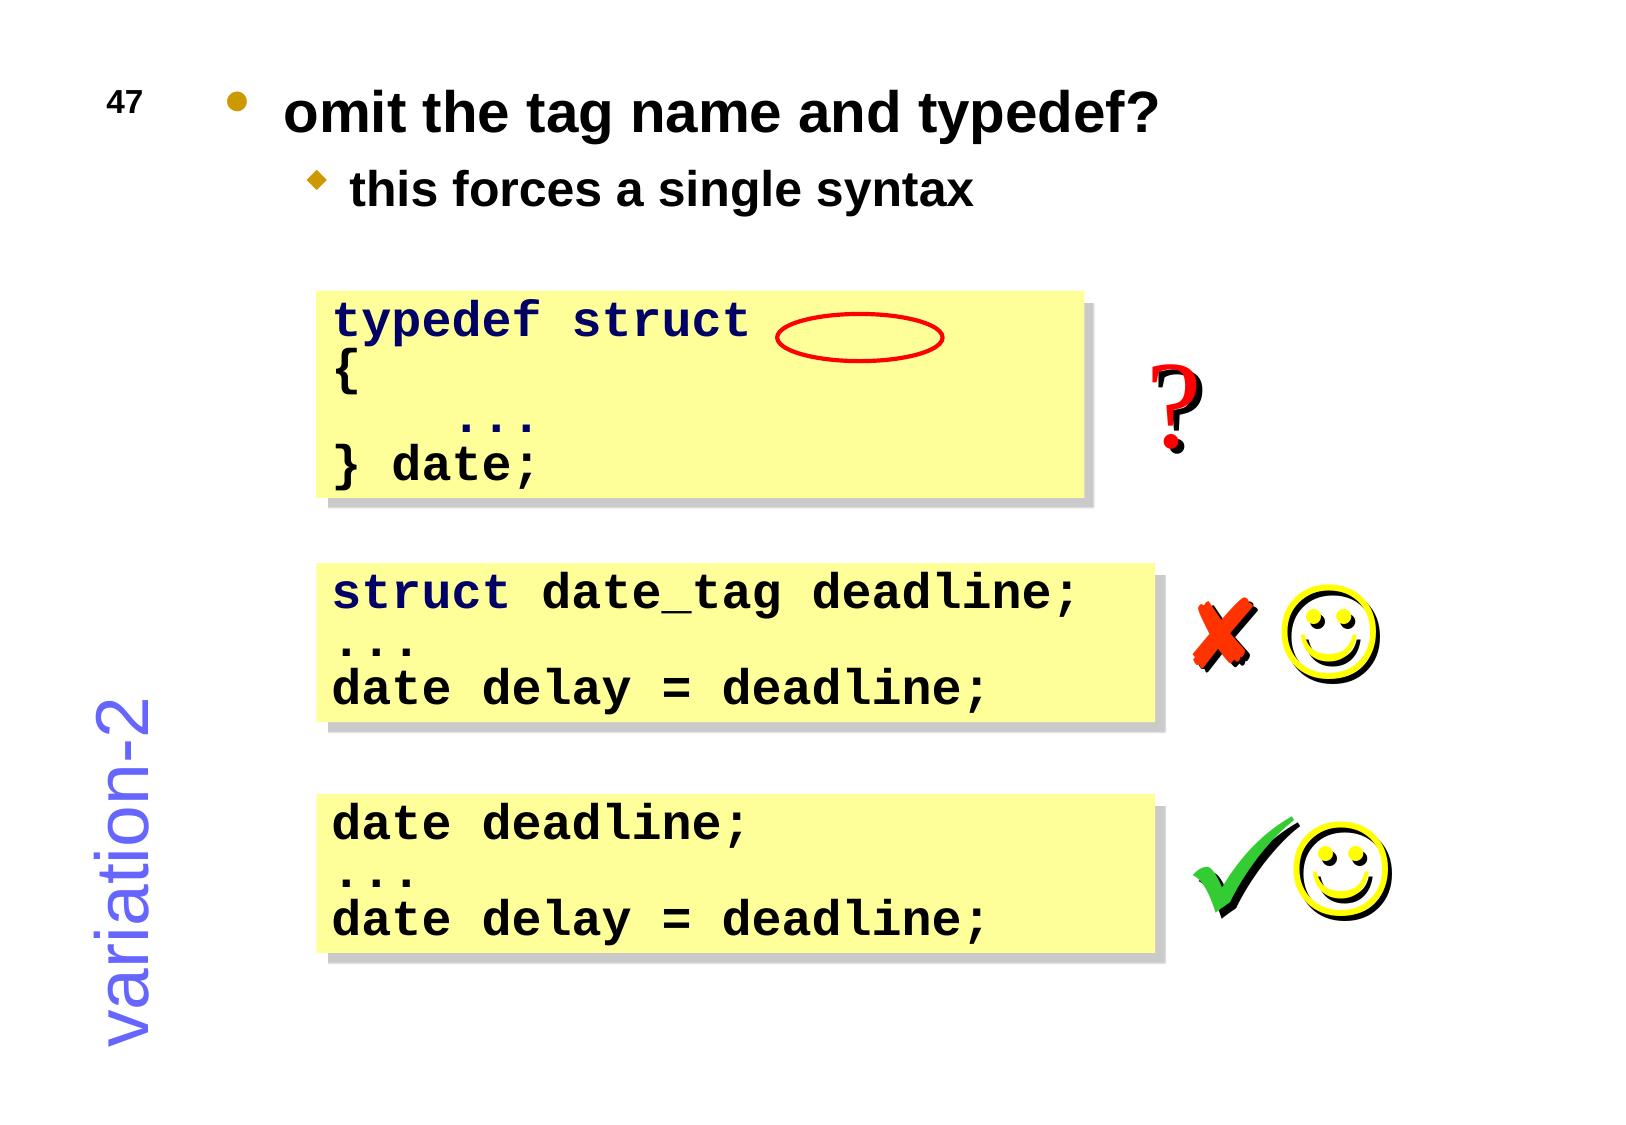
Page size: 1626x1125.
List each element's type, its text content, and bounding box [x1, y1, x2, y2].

text_box  [1166, 775, 1356, 970]
text_box  [1166, 544, 1286, 710]
text_box struct date_tag deadline; ... date delay = deadline; [316, 563, 1156, 723]
text_box ? [1131, 314, 1218, 480]
text_box  [1273, 781, 1463, 948]
text_box typedef struct { ... } date; [316, 290, 1085, 498]
text_box  [1291, 596, 1370, 673]
list omit the tag name and typedef? this forces a single syntax [212, 66, 1625, 1067]
text_box  [1261, 544, 1450, 711]
text_box date deadline; ... date delay = deadline; [316, 793, 1156, 953]
title variation-2 [50, 187, 188, 1063]
